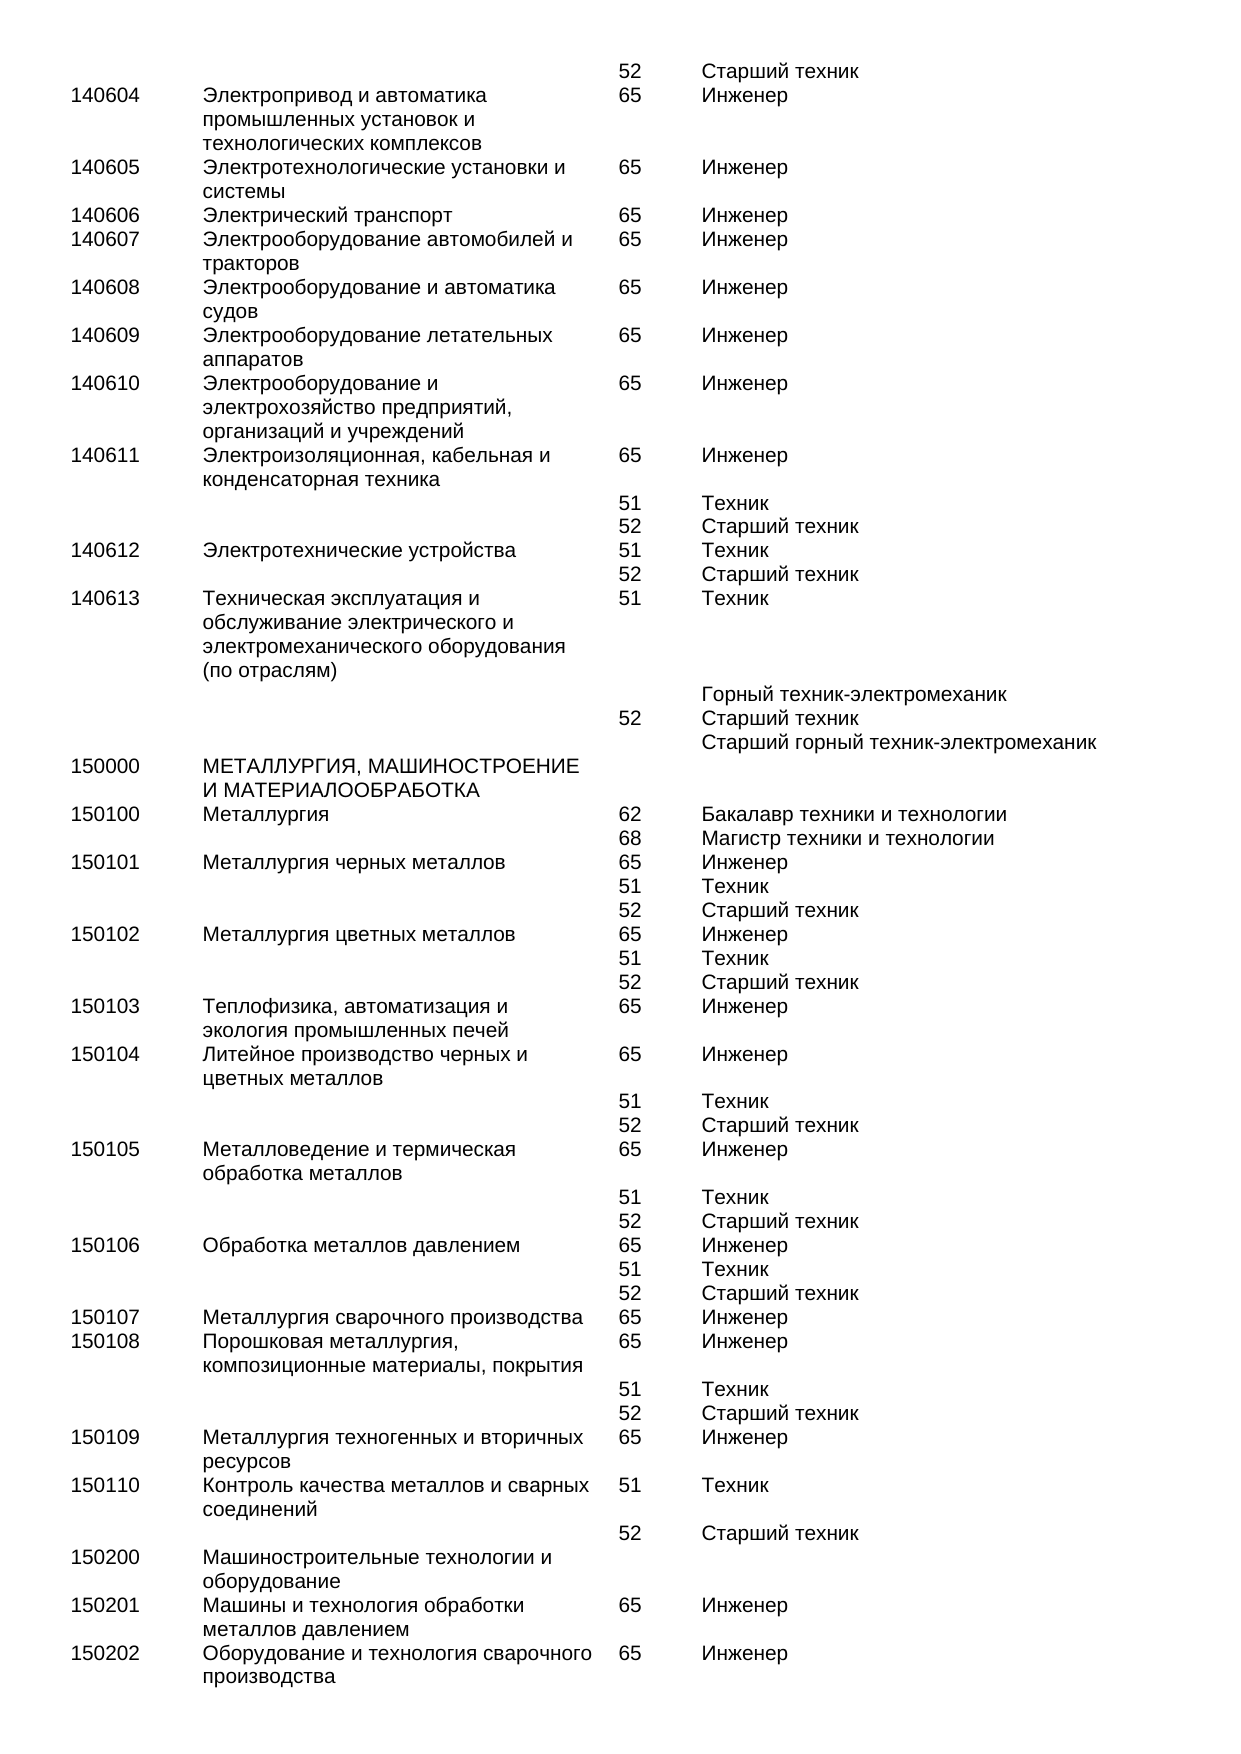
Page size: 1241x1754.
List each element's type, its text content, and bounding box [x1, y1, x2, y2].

table_cell [59, 490, 191, 514]
table_cell Старший техник [690, 1521, 1181, 1544]
table_cell [191, 730, 607, 754]
table_cell [59, 1401, 191, 1425]
table_cell Техник [690, 874, 1181, 898]
table_cell Старший техник [690, 1209, 1181, 1233]
table_cell 52 [607, 1281, 690, 1305]
table_cell [191, 1281, 607, 1305]
table_cell [191, 874, 607, 898]
table_cell [191, 1401, 607, 1425]
table_cell Электроизоляционная, кабельная и конденсаторная техника [191, 443, 607, 490]
table_cell [59, 826, 191, 850]
table_cell 150102 [59, 922, 191, 946]
table_cell Электрооборудование автомобилей и тракторов [191, 227, 607, 275]
table_cell 150200 [59, 1545, 191, 1592]
table_cell 150202 [59, 1640, 191, 1688]
table_cell Старший техник [690, 562, 1181, 586]
table_cell Металловедение и термическая обработка металлов [191, 1137, 607, 1185]
table_cell Инженер [690, 155, 1181, 203]
table_cell [59, 1089, 191, 1113]
table_cell Инженер [690, 443, 1181, 490]
table_cell 52 [607, 1401, 690, 1425]
table_cell 51 [607, 1473, 690, 1521]
table_cell Инженер [690, 994, 1181, 1041]
table_cell 51 [607, 1185, 690, 1209]
table_cell 140613 [59, 586, 191, 682]
table_cell 140608 [59, 275, 191, 323]
table_cell Инженер [690, 1233, 1181, 1257]
table_cell 51 [607, 490, 690, 514]
table_cell [690, 754, 1181, 802]
table_cell 150106 [59, 1233, 191, 1257]
table_cell [59, 706, 191, 730]
table_cell 65 [607, 371, 690, 442]
table_cell Старший горный техник-электромеханик [690, 730, 1181, 754]
table_cell МЕТАЛЛУРГИЯ, МАШИНОСТРОЕНИЕ И МАТЕРИАЛООБРАБОТКА [191, 754, 607, 802]
table_cell 140612 [59, 538, 191, 562]
table_cell 140604 [59, 83, 191, 155]
table_cell Инженер [690, 1593, 1181, 1640]
table_cell 150109 [59, 1425, 191, 1473]
table_cell Техник [690, 1185, 1181, 1209]
table_cell [59, 1113, 191, 1137]
table_cell Инженер [690, 203, 1181, 227]
table_cell 65 [607, 1425, 690, 1473]
table_cell [59, 946, 191, 969]
table_cell 65 [607, 1041, 690, 1089]
table_cell Порошковая металлургия, композиционные материалы, покрытия [191, 1329, 607, 1377]
table_cell 51 [607, 1257, 690, 1281]
table_cell 62 [607, 802, 690, 826]
table_cell [191, 1209, 607, 1233]
table_cell [191, 562, 607, 586]
table_cell [607, 730, 690, 754]
table_cell [690, 1545, 1181, 1592]
table_cell Электрооборудование летательных аппаратов [191, 323, 607, 371]
table_cell Металлургия техногенных и вторичных ресурсов [191, 1425, 607, 1473]
table_cell [191, 826, 607, 850]
table_cell 52 [607, 1521, 690, 1544]
table_cell 52 [607, 562, 690, 586]
table_cell [191, 59, 607, 83]
table_cell Техник [690, 538, 1181, 562]
table_cell [59, 874, 191, 898]
table_cell [191, 1113, 607, 1137]
table_cell 65 [607, 227, 690, 275]
table_cell [191, 1089, 607, 1113]
table_cell 150104 [59, 1041, 191, 1089]
table_cell 150000 [59, 754, 191, 802]
table_cell Инженер [690, 371, 1181, 442]
table_cell [59, 59, 191, 83]
table_cell Инженер [690, 1425, 1181, 1473]
table_cell [59, 1209, 191, 1233]
table_cell 52 [607, 706, 690, 730]
table_cell 65 [607, 994, 690, 1041]
table_cell 52 [607, 59, 690, 83]
table_cell 52 [607, 1113, 690, 1137]
table_cell [59, 1281, 191, 1305]
table_cell Инженер [690, 1137, 1181, 1185]
table_cell 65 [607, 203, 690, 227]
table_cell Старший техник [690, 59, 1181, 83]
table_cell Оборудование и технология сварочного производства [191, 1640, 607, 1688]
table_cell Электротехнологические установки и системы [191, 155, 607, 203]
table_cell 140607 [59, 227, 191, 275]
table_cell Электропривод и автоматика промышленных установок и технологических комплексов [191, 83, 607, 155]
table_cell 51 [607, 946, 690, 969]
table_cell [607, 1545, 690, 1592]
table_cell [607, 682, 690, 706]
table_cell [191, 706, 607, 730]
table_cell [191, 1185, 607, 1209]
table_cell 150101 [59, 850, 191, 874]
table_cell 65 [607, 1329, 690, 1377]
table_cell 150107 [59, 1305, 191, 1329]
table_cell Техник [690, 1257, 1181, 1281]
table_cell Старший техник [690, 898, 1181, 922]
table_cell 65 [607, 850, 690, 874]
table_cell Инженер [690, 922, 1181, 946]
table_cell [191, 1521, 607, 1544]
table_cell Техническая эксплуатация и обслуживание электрического и электромеханического оборудования (по отраслям) [191, 586, 607, 682]
table_cell Техник [690, 586, 1181, 682]
table_cell 150103 [59, 994, 191, 1041]
table_cell 140611 [59, 443, 191, 490]
table_cell [191, 970, 607, 993]
table_cell 65 [607, 1233, 690, 1257]
table_cell 65 [607, 83, 690, 155]
table_cell Инженер [690, 323, 1181, 371]
table_cell 51 [607, 1089, 690, 1113]
table_cell Инженер [690, 83, 1181, 155]
table_cell [59, 514, 191, 538]
table_cell Техник [690, 1473, 1181, 1521]
table_cell Техник [690, 1089, 1181, 1113]
table_cell 68 [607, 826, 690, 850]
table_cell Металлургия [191, 802, 607, 826]
table_cell Электрооборудование и электрохозяйство предприятий, организаций и учреждений [191, 371, 607, 442]
table_cell [59, 730, 191, 754]
table_cell Старший техник [690, 970, 1181, 993]
table_cell Старший техник [690, 1113, 1181, 1137]
table_cell 52 [607, 514, 690, 538]
table_cell Техник [690, 490, 1181, 514]
table_cell [191, 1377, 607, 1401]
table_cell Инженер [690, 1640, 1181, 1688]
table_cell Магистр техники и технологии [690, 826, 1181, 850]
table_cell 65 [607, 922, 690, 946]
table_cell Металлургия сварочного производства [191, 1305, 607, 1329]
table_cell [59, 682, 191, 706]
table_cell [191, 1257, 607, 1281]
table_cell 65 [607, 443, 690, 490]
table_cell [59, 1185, 191, 1209]
table_cell Инженер [690, 850, 1181, 874]
table_cell Инженер [690, 1041, 1181, 1089]
table_cell 140606 [59, 203, 191, 227]
table_cell 51 [607, 874, 690, 898]
table_cell Инженер [690, 1329, 1181, 1377]
table_cell Электротехнические устройства [191, 538, 607, 562]
table_cell 150100 [59, 802, 191, 826]
table_cell [191, 514, 607, 538]
table_cell [59, 562, 191, 586]
table_cell 150110 [59, 1473, 191, 1521]
table_cell Машины и технология обработки металлов давлением [191, 1593, 607, 1640]
table_cell [191, 490, 607, 514]
table_cell Электрический транспорт [191, 203, 607, 227]
table_cell [59, 1377, 191, 1401]
table_cell 52 [607, 1209, 690, 1233]
table_cell Старший техник [690, 706, 1181, 730]
table_cell Электрооборудование и автоматика судов [191, 275, 607, 323]
table_cell Техник [690, 1377, 1181, 1401]
table_cell 65 [607, 1593, 690, 1640]
table_cell 150201 [59, 1593, 191, 1640]
table_cell [191, 898, 607, 922]
table_cell Инженер [690, 275, 1181, 323]
table_cell Теплофизика, автоматизация и экология промышленных печей [191, 994, 607, 1041]
table_cell 51 [607, 538, 690, 562]
table_cell 51 [607, 1377, 690, 1401]
table_cell Старший техник [690, 514, 1181, 538]
table_cell 52 [607, 970, 690, 993]
table_cell Машиностроительные технологии и оборудование [191, 1545, 607, 1592]
table_cell Инженер [690, 227, 1181, 275]
table_cell Старший техник [690, 1281, 1181, 1305]
table_cell 52 [607, 898, 690, 922]
table_cell [607, 754, 690, 802]
table_cell Контроль качества металлов и сварных соединений [191, 1473, 607, 1521]
table_cell Литейное производство черных и цветных металлов [191, 1041, 607, 1089]
table_cell 150105 [59, 1137, 191, 1185]
table_cell 65 [607, 1640, 690, 1688]
table_cell Инженер [690, 1305, 1181, 1329]
table_cell 140610 [59, 371, 191, 442]
table_cell 65 [607, 275, 690, 323]
table_cell Техник [690, 946, 1181, 969]
table_cell [59, 970, 191, 993]
table_cell Горный техник-электромеханик [690, 682, 1181, 706]
table_cell 65 [607, 1137, 690, 1185]
table_cell Бакалавр техники и технологии [690, 802, 1181, 826]
table_cell 140609 [59, 323, 191, 371]
table_cell Металлургия черных металлов [191, 850, 607, 874]
table_cell 65 [607, 155, 690, 203]
table_cell 140605 [59, 155, 191, 203]
table_cell [59, 1257, 191, 1281]
table_cell Обработка металлов давлением [191, 1233, 607, 1257]
table_cell 65 [607, 1305, 690, 1329]
table_cell 51 [607, 586, 690, 682]
table_cell Старший техник [690, 1401, 1181, 1425]
table_cell Металлургия цветных металлов [191, 922, 607, 946]
table_cell [59, 898, 191, 922]
table_cell [191, 682, 607, 706]
table_cell [59, 1521, 191, 1544]
table_cell 150108 [59, 1329, 191, 1377]
table_cell 65 [607, 323, 690, 371]
table_cell [191, 946, 607, 969]
